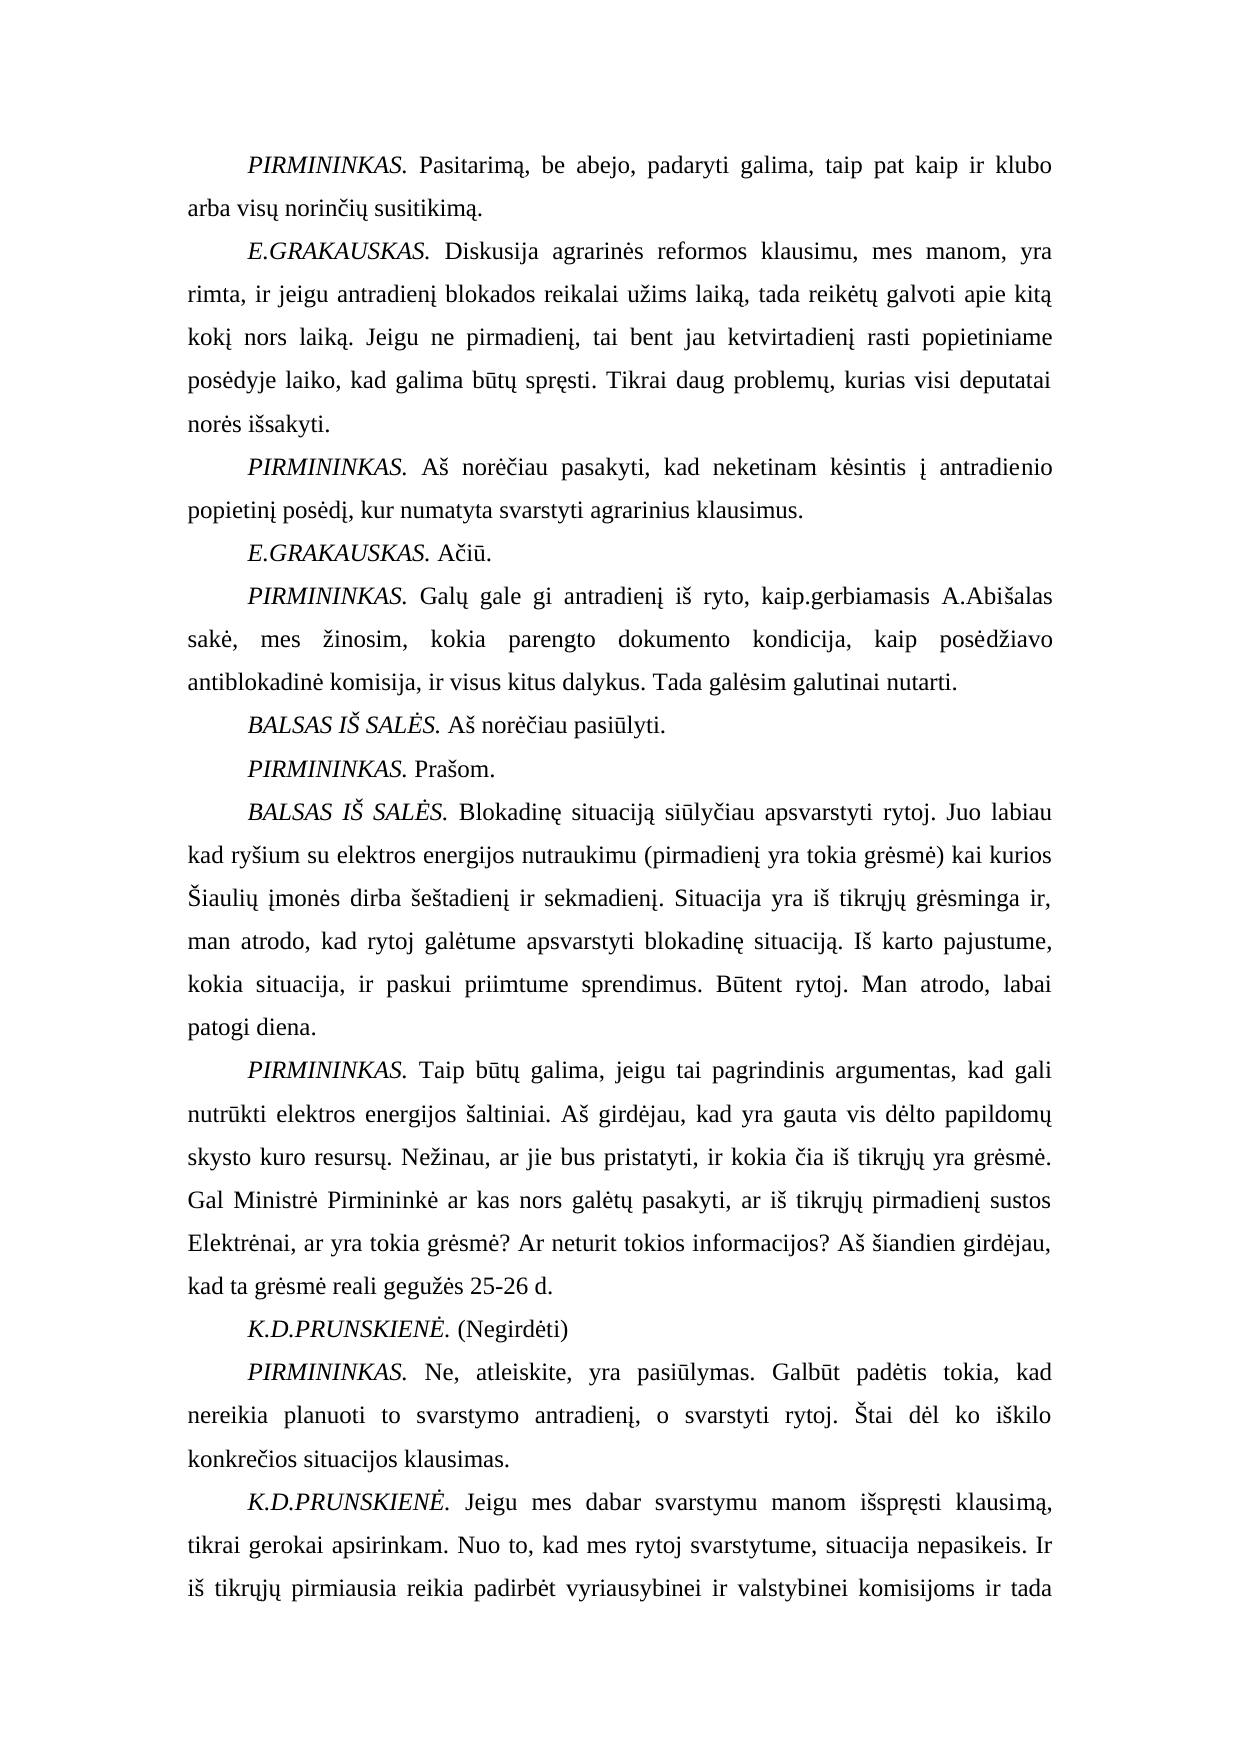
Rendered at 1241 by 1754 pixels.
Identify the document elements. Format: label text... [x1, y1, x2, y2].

text PIRMININKAS. Pasitarimą, be abejo, padaryti galima, taip pat kaip ir klubo arba visų norinčių susitikimą. [187, 150, 1053, 222]
text K.D.PRUNSKIENĖ. (Negirdėti) [187, 1314, 1053, 1343]
text BALSAS IŠ SALĖS. Aš norėčiau pasiūlyti. [187, 711, 1053, 739]
text PIRMININKAS. Prašom. [187, 754, 1053, 782]
text PIRMININKAS. Taip būtų galima, jeigu tai pagrindinis argumentas, kad gali nutrūkti elektros energijos šaltiniai. Aš girdėjau, kad yra gauta vis dėlto papildomų skysto kuro resursų. Nežinau, ar jie bus pristatyti, ir kokia čia iš tikrųjų yra grėsmė. Gal Ministrė Pirmininkė ar kas nors galėtų pasakyti, ar iš tikrųjų pirmadienį sustos Elektrėnai, ar yra tokia grėsmė? Ar neturit tokios informacijos? Aš šiandien girdėjau, kad ta grėsmė reali gegužės 25-26 d. [187, 1056, 1053, 1300]
text E.GRAKAUSKAS. Ačiū. [187, 538, 1053, 567]
text PIRMININKAS. Galų gale gi antradienį iš ryto, kaip.gerbiamasis A.Abi­šalas sakė, mes žinosim, kokia parengto dokumento kondicija, kaip posė­džiavo antiblokadinė komisija, ir visus kitus dalykus. Tada galėsim galutinai nutarti. [187, 581, 1053, 696]
text PIRMININKAS. Ne, atleiskite, yra pasiūlymas. Galbūt padėtis tokia, kad nereikia planuoti to svarstymo antradienį, o svarstyti rytoj. Štai dėl ko iškilo konkrečios situacijos klausimas. [187, 1357, 1053, 1472]
text K.D.PRUNSKIENĖ. Jeigu mes dabar svarstymu manom išspręsti klausi­mą, tikrai gerokai apsirinkam. Nuo to, kad mes rytoj svarstytume, situacija nepasikeis. Ir iš tikrųjų pirmiausia reikia padirbėt vyriausybinei ir valstybi­nei komisijoms ir tada [187, 1487, 1053, 1602]
text PIRMININKAS. Aš norėčiau pasakyti, kad neketinam kėsintis į antradie­nio popietinį posėdį, kur numatyta svarstyti agrarinius klausimus. [187, 452, 1053, 524]
text BALSAS IŠ SALĖS. Blokadinę situaciją siūlyčiau apsvarstyti rytoj. Juo labiau kad ryšium su elektros energijos nutraukimu (pirmadienį yra tokia grėsmė) kai kurios Šiaulių įmonės dirba šeštadienį ir sekmadienį. Situacija yra iš tikrųjų grėsminga ir, man atrodo, kad rytoj galėtume apsvarstyti bloka­dinę situaciją. Iš karto pajustume, kokia situacija, ir paskui priimtume sprendimus. Būtent rytoj. Man atrodo, labai patogi diena. [187, 797, 1053, 1041]
text E.GRAKAUSKAS. Diskusija agrarinės reformos klausimu, mes manom, yra rimta, ir jeigu antradienį blokados reikalai užims laiką, tada reikėtų galvoti apie kitą kokį nors laiką. Jeigu ne pirmadienį, tai bent jau ketvirta­dienį rasti popietiniame posėdyje laiko, kad galima būtų spręsti. Tikrai daug problemų, kurias visi deputatai norės išsakyti. [187, 236, 1053, 437]
